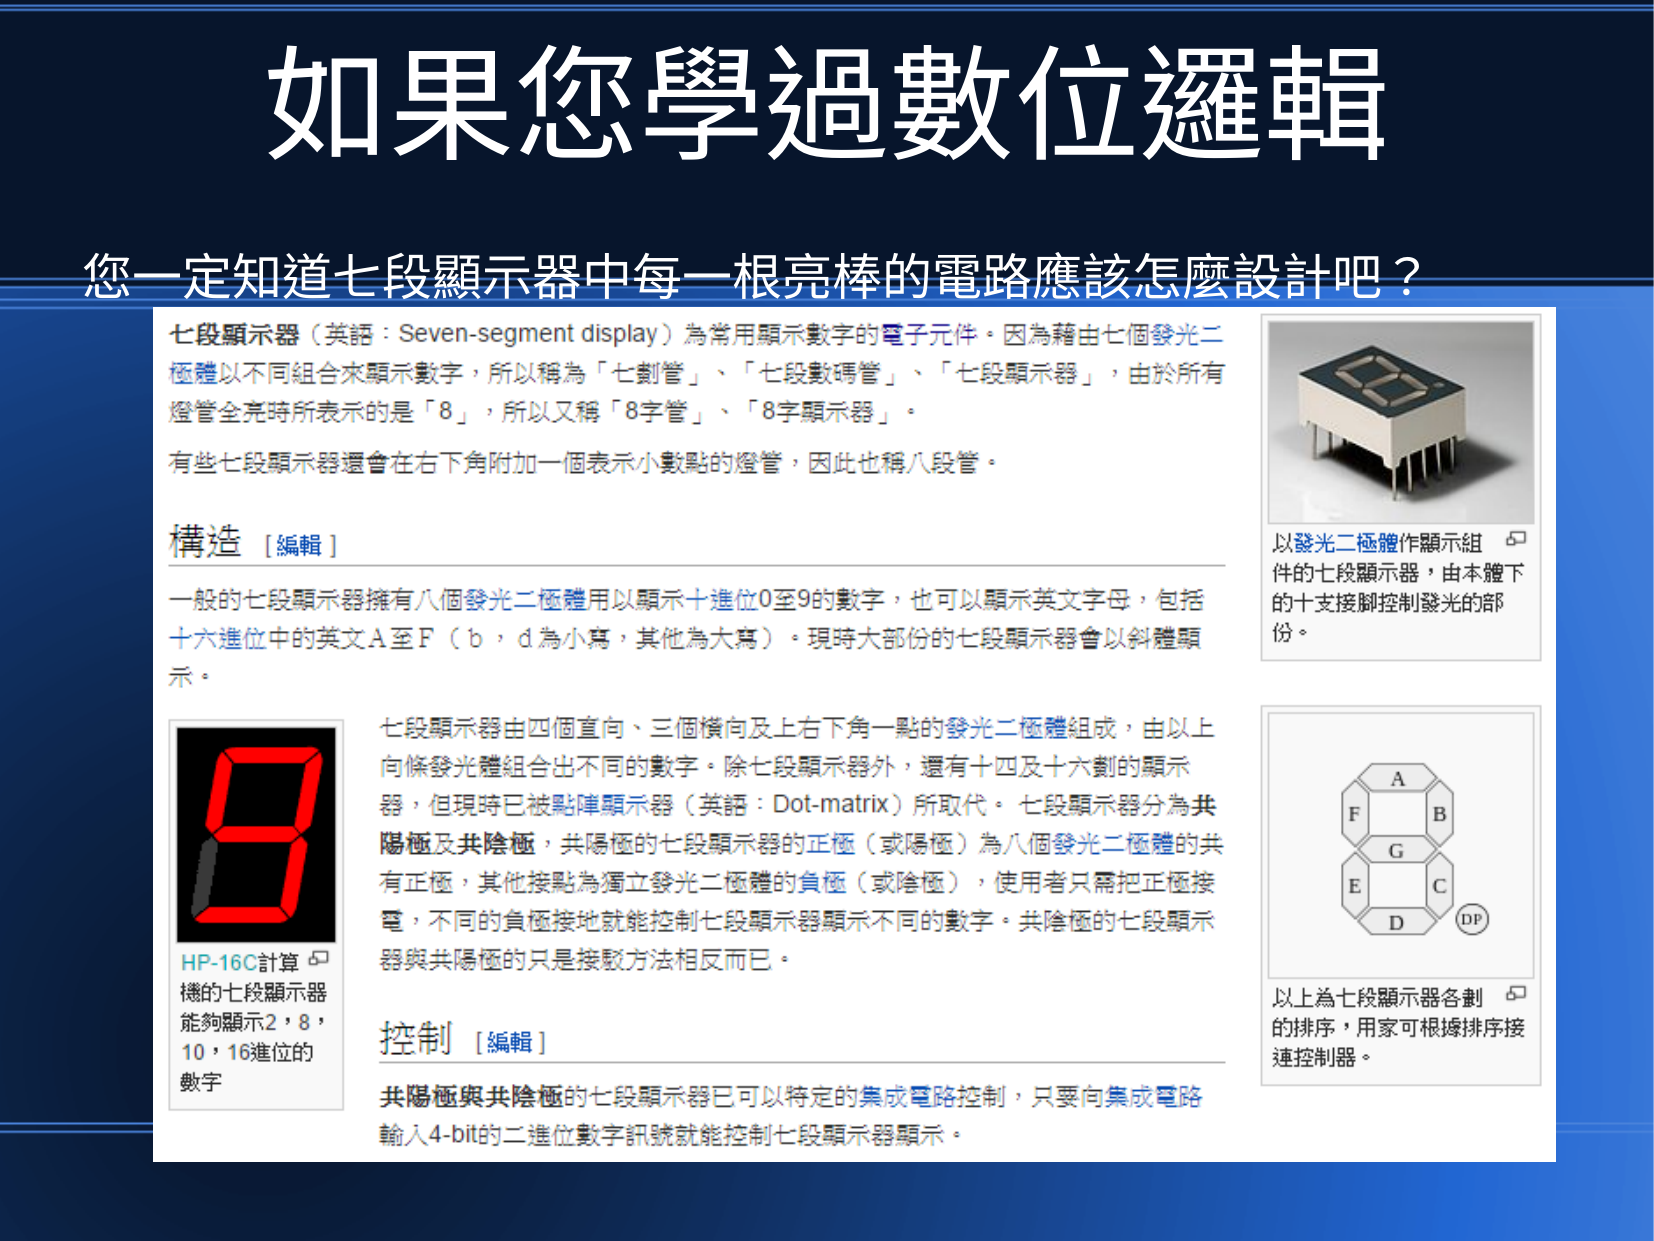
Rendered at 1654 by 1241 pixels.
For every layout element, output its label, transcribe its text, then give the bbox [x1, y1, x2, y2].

picture [0, 0, 1654, 1241]
list 您一定知道七段顯示器中每一根亮棒的電路應該怎麼設計吧？ [82, 201, 1571, 1241]
title 如果您學過數位邏輯 [82, 20, 1571, 171]
picture [153, 307, 1556, 1162]
